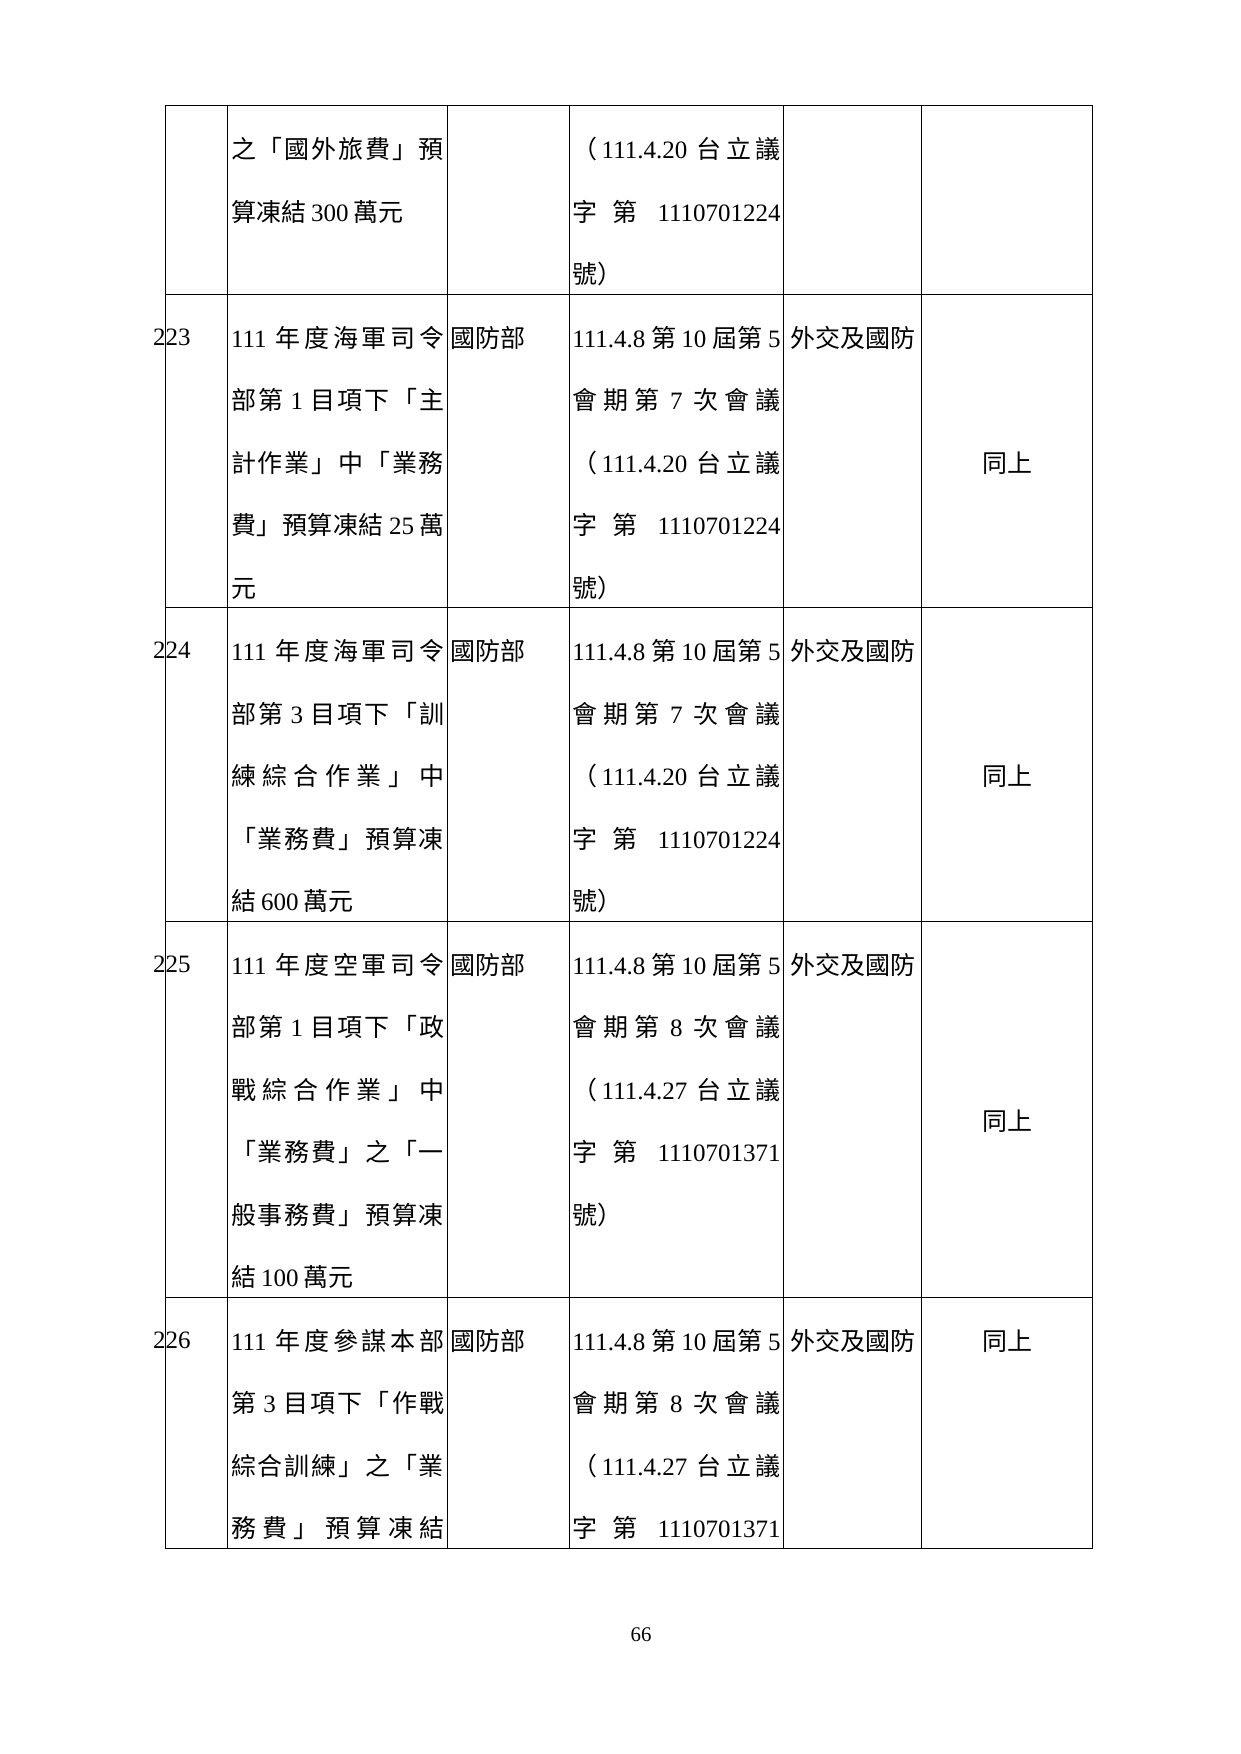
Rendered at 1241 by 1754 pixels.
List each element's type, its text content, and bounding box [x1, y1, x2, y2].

table_cell 國防部 [448, 922, 569, 1297]
table_cell 111年度空軍司令部第1目項下「政戰綜合作業」中「業務費」之「一般事務費」預算凍結100萬元 [228, 922, 447, 1297]
table_cell 國防部 [448, 608, 569, 921]
table_cell 外交及國防 [784, 922, 921, 1297]
table_cell 同上 [922, 1298, 1092, 1548]
table_cell 111年度海軍司令部第3目項下「訓練綜合作業」中「業務費」預算凍結600萬元 [228, 608, 447, 921]
table_cell [784, 106, 921, 294]
table_cell 同上 [922, 922, 1092, 1297]
table_cell [448, 106, 569, 294]
table_cell [922, 106, 1092, 294]
table_cell 111年度參謀本部第3目項下「作戰綜合訓練」之「業務費」預算凍結 [228, 1298, 447, 1548]
table_cell [166, 1298, 227, 1548]
table_cell 外交及國防 [784, 1298, 921, 1548]
table_cell 之「國外旅費」預算凍結300萬元 [228, 106, 447, 294]
table_cell 111.4.8第10屆第5會期第8次會議（111.4.27台立議字第1110701371號） [570, 922, 783, 1297]
table_cell 111.4.8第10屆第5會期第7次會議（111.4.20台立議字第1110701224號） [570, 295, 783, 607]
table_cell 外交及國防 [784, 295, 921, 607]
table_cell 國防部 [448, 1298, 569, 1548]
table_cell [166, 295, 227, 607]
table_cell [166, 106, 227, 294]
table_cell [166, 608, 227, 921]
table_cell 同上 [922, 295, 1092, 607]
table_cell 同上 [922, 608, 1092, 921]
table_cell （111.4.20台立議字第1110701224號） [570, 106, 783, 294]
table_cell [166, 922, 227, 1297]
table_cell 國防部 [448, 295, 569, 607]
table_cell 外交及國防 [784, 608, 921, 921]
table_cell 111年度海軍司令部第1目項下「主計作業」中「業務費」預算凍結25萬元 [228, 295, 447, 607]
table_cell 111.4.8第10屆第5會期第7次會議（111.4.20台立議字第1110701224號） [570, 608, 783, 921]
table_cell 111.4.8第10屆第5會期第8次會議（111.4.27台立議字第1110701371 [570, 1298, 783, 1548]
